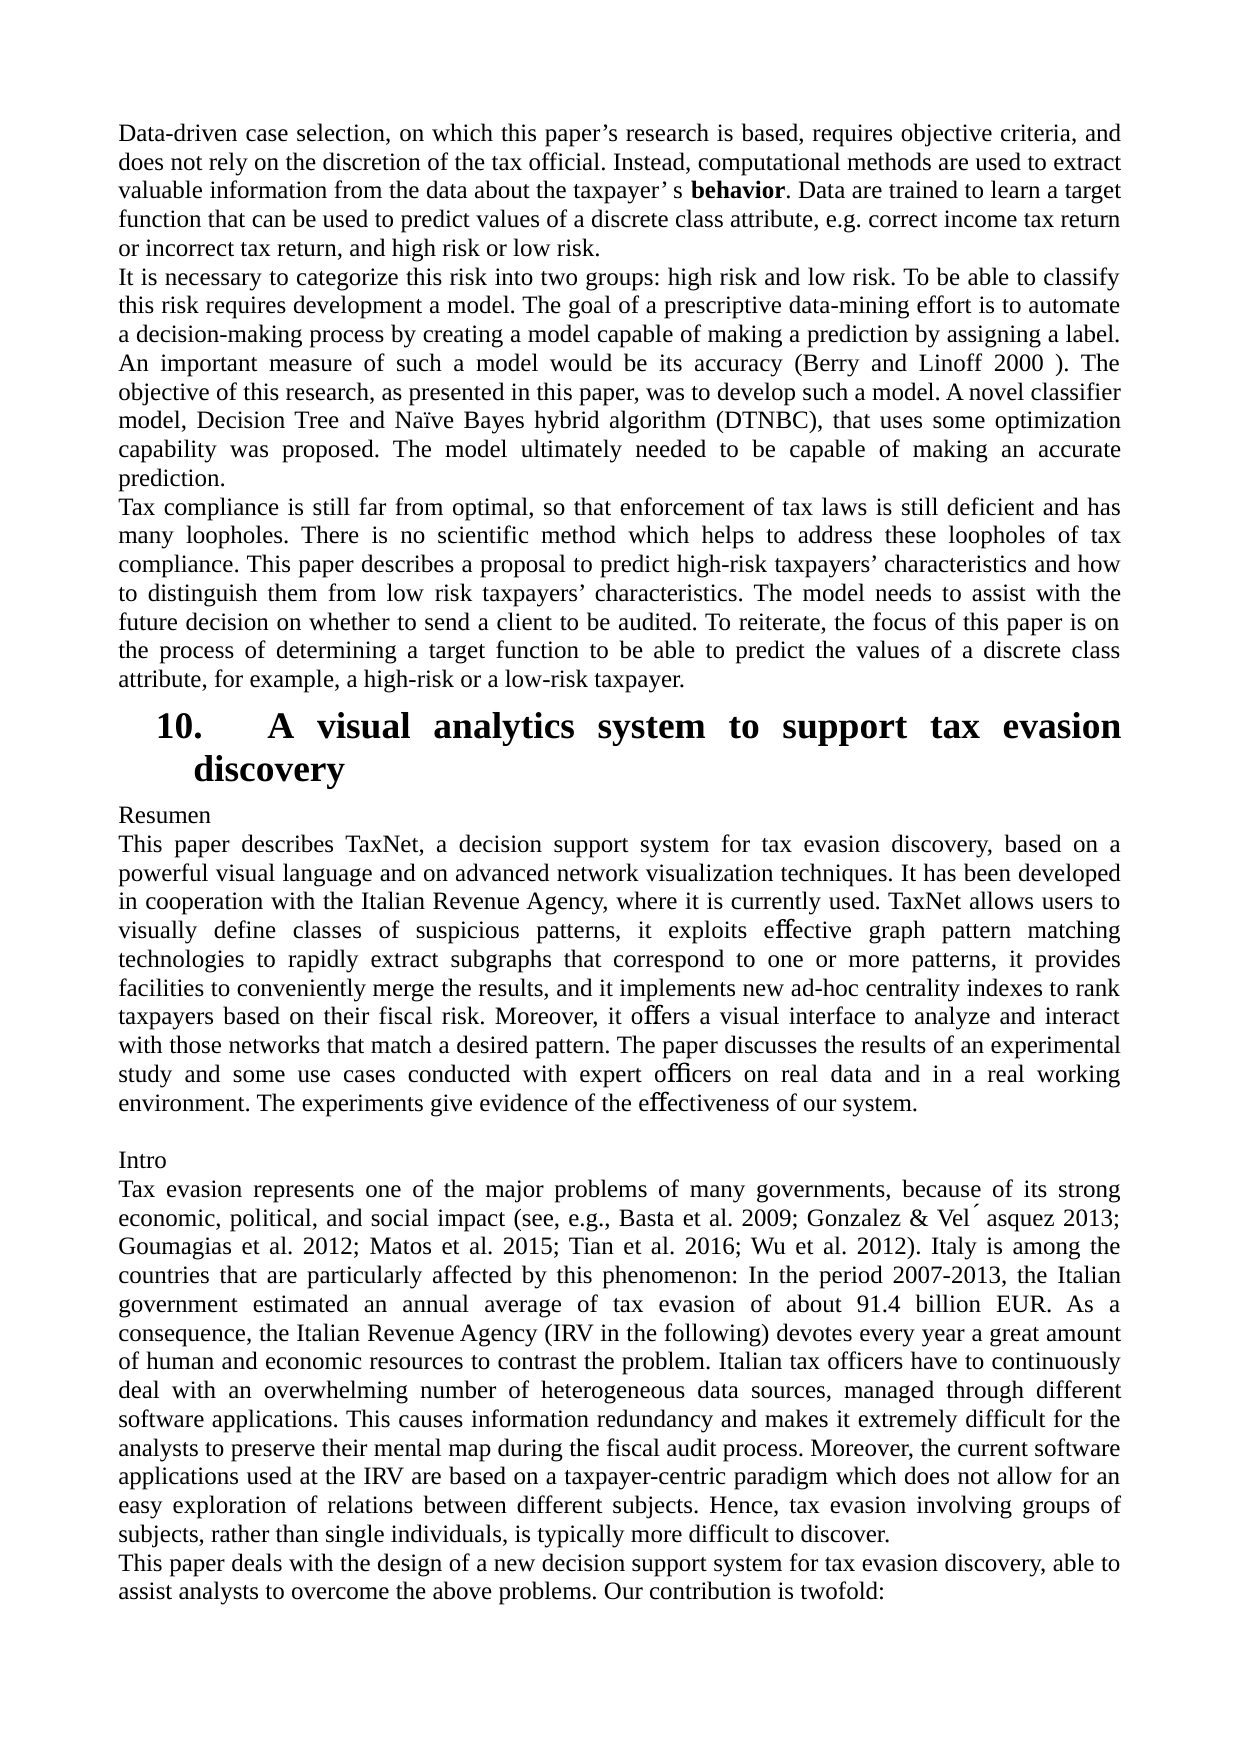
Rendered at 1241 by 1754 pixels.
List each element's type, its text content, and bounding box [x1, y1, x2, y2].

text Tax compliance is still far from optimal, so that enforcement of tax laws is still deficient and has many loopholes. There is no scientific method which helps to address these loopholes of tax compliance. This paper describes a proposal to predict high-risk taxpayers’ characteristics and how to distinguish them from low risk taxpayers’ characteristics. The model needs to assist with the future decision on whether to send a client to be audited. To reiterate, the focus of this paper is on the process of determining a target function to be able to predict the values of a discrete class attribute, for example, a high-risk or a low-risk taxpayer. [118, 492, 1122, 693]
list A visual analytics system to support tax evasion discovery [156, 703, 1122, 790]
text Intro [118, 1145, 1122, 1174]
text Resumen [118, 800, 1122, 829]
text This paper deals with the design of a new decision support system for tax evasion discovery, able to assist analysts to overcome the above problems. Our contribution is twofold: [118, 1548, 1122, 1605]
text This paper describes TaxNet, a decision support system for tax evasion discovery, based on a powerful visual language and on advanced network visualization techniques. It has been developed in cooperation with the Italian Revenue Agency, where it is currently used. TaxNet allows users to visually define classes of suspicious patterns, it exploits eﬀective graph pattern matching technologies to rapidly extract subgraphs that correspond to one or more patterns, it provides facilities to conveniently merge the results, and it implements new ad-hoc centrality indexes to rank taxpayers based on their fiscal risk. Moreover, it oﬀers a visual interface to analyze and interact with those networks that match a desired pattern. The paper discusses the results of an experimental study and some use cases conducted with expert oﬃcers on real data and in a real working environment. The experiments give evidence of the eﬀectiveness of our system. [118, 829, 1122, 1116]
text It is necessary to categorize this risk into two groups: high risk and low risk. To be able to classify this risk requires development a model. The goal of a prescriptive data-mining effort is to automate a decision-making process by creating a model capable of making a prediction by assigning a label. An important measure of such a model would be its accuracy (Berry and Linoff 2000 ). The objective of this research, as presented in this paper, was to develop such a model. A novel classifier model, Decision Tree and Naïve Bayes hybrid algorithm (DTNBC), that uses some optimization capability was proposed. The model ultimately needed to be capable of making an accurate prediction. [118, 262, 1122, 492]
text Tax evasion represents one of the major problems of many governments, because of its strong economic, political, and social impact (see, e.g., Basta et al. 2009; Gonzalez & Vel ́ asquez 2013; Goumagias et al. 2012; Matos et al. 2015; Tian et al. 2016; Wu et al. 2012). Italy is among the countries that are particularly affected by this phenomenon: In the period 2007-2013, the Italian government estimated an annual average of tax evasion of about 91.4 billion EUR. As a consequence, the Italian Revenue Agency (IRV in the following) devotes every year a great amount of human and economic resources to contrast the problem. Italian tax officers have to continuously deal with an overwhelming number of heterogeneous data sources, managed through different software applications. This causes information redundancy and makes it extremely difficult for the analysts to preserve their mental map during the fiscal audit process. Moreover, the current software applications used at the IRV are based on a taxpayer-centric paradigm which does not allow for an easy exploration of relations between different subjects. Hence, tax evasion involving groups of subjects, rather than single individuals, is typically more difficult to discover. [118, 1174, 1122, 1548]
text Data-driven case selection, on which this paper’s research is based, requires objective criteria, and does not rely on the discretion of the tax official. Instead, computational methods are used to extract valuable information from the data about the taxpayer’ s behavior. Data are trained to learn a target function that can be used to predict values of a discrete class attribute, e.g. correct income tax return or incorrect tax return, and high risk or low risk. [118, 118, 1122, 262]
